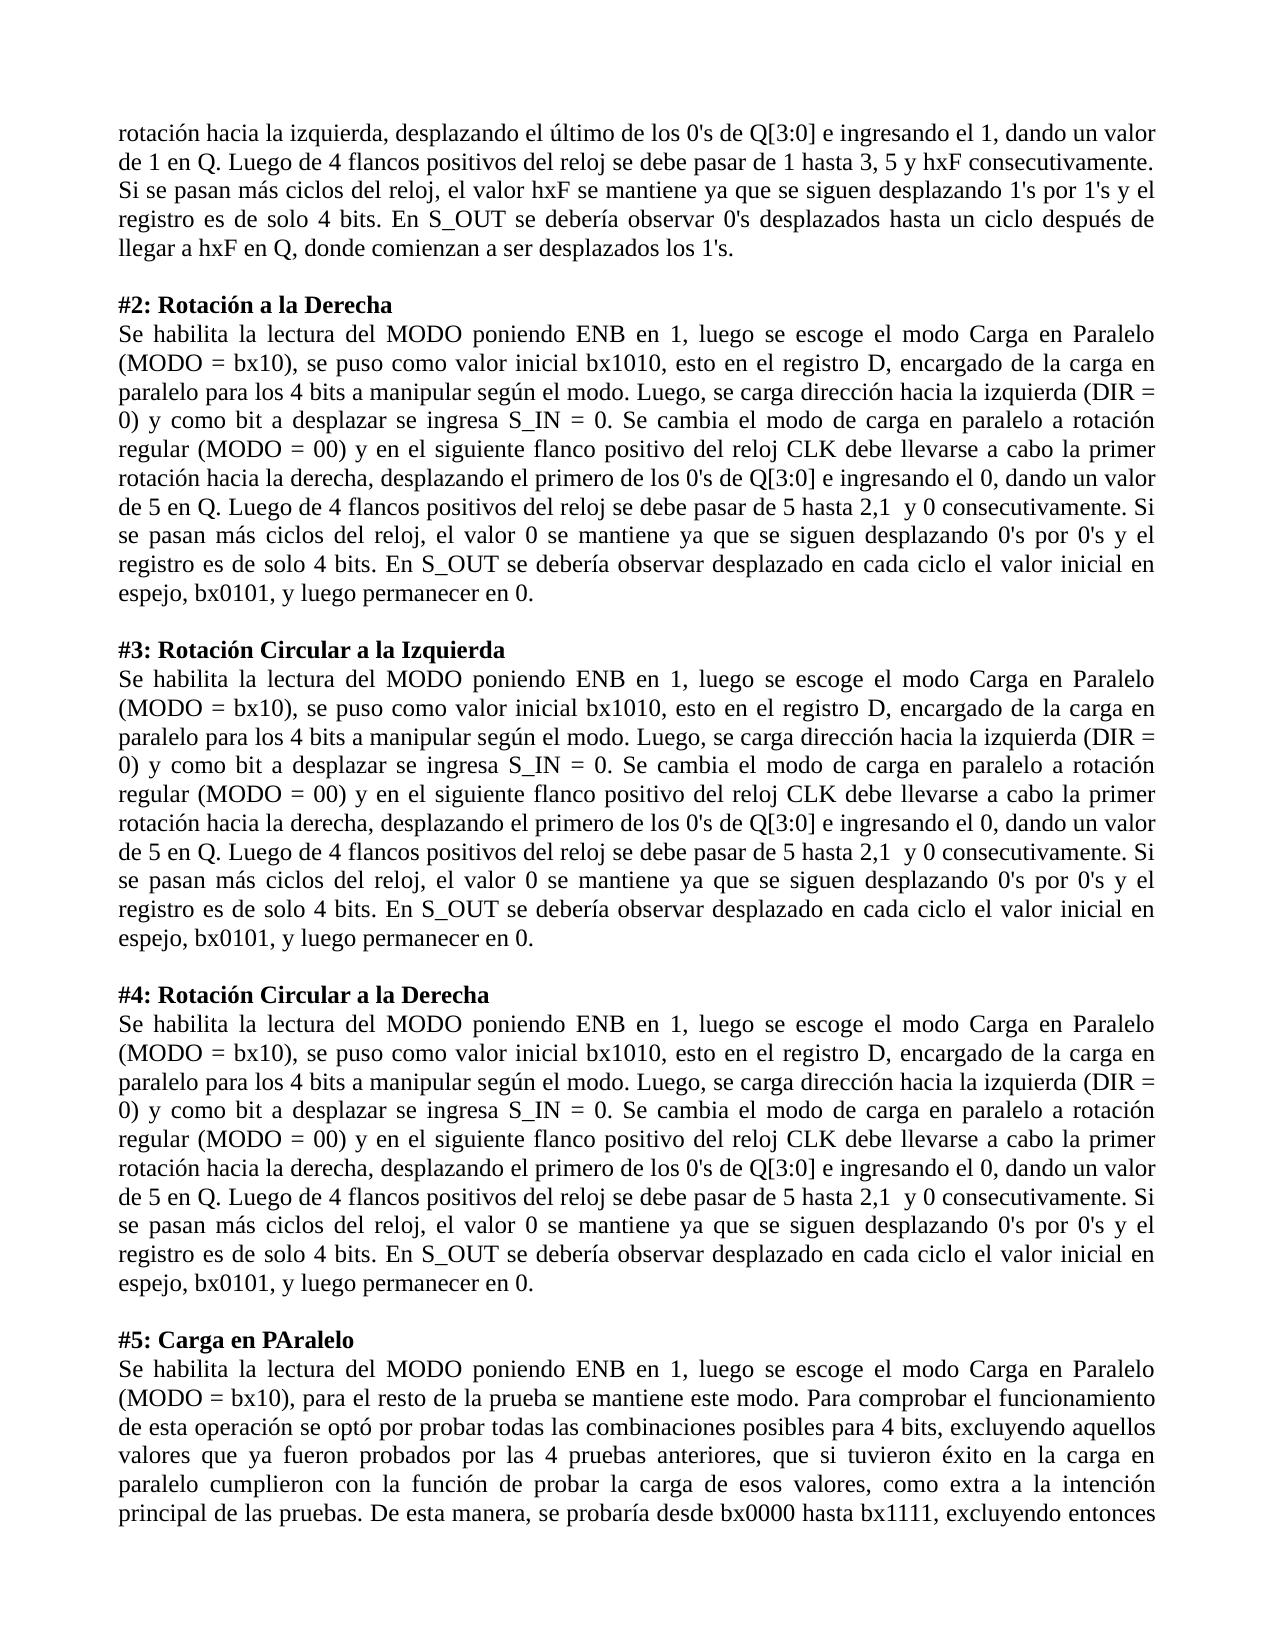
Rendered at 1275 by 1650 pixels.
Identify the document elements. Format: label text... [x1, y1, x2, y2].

text Se habilita la lectura del MODO poniendo ENB en 1, luego se escoge el modo Carga en Paralelo (MODO = bx10), se puso como valor inicial bx1010, esto en el registro D, encargado de la carga en paralelo para los 4 bits a manipular según el modo. Luego, se carga dirección hacia la izquierda (DIR = 0) y como bit a desplazar se ingresa S_IN = 0. Se cambia el modo de carga en paralelo a rotación regular (MODO = 00) y en el siguiente flanco positivo del reloj CLK debe llevarse a cabo la primer rotación hacia la derecha, desplazando el primero de los 0's de Q[3:0] e ingresando el 0, dando un valor de 5 en Q. Luego de 4 flancos positivos del reloj se debe pasar de 5 hasta 2,1 y 0 consecutivamente. Si se pasan más ciclos del reloj, el valor 0 se mantiene ya que se siguen desplazando 0's por 0's y el registro es de solo 4 bits. En S_OUT se debería observar desplazado en cada ciclo el valor inicial en espejo, bx0101, y luego permanecer en 0. [118, 664, 1157, 952]
text rotación hacia la izquierda, desplazando el último de los 0's de Q[3:0] e ingresando el 1, dando un valor de 1 en Q. Luego de 4 flancos positivos del reloj se debe pasar de 1 hasta 3, 5 y hxF consecutivamente. Si se pasan más ciclos del reloj, el valor hxF se mantiene ya que se siguen desplazando 1's por 1's y el registro es de solo 4 bits. En S_OUT se debería observar 0's desplazados hasta un ciclo después de llegar a hxF en Q, donde comienzan a ser desplazados los 1's. [118, 118, 1157, 262]
text #4: Rotación Circular a la Derecha [118, 981, 1157, 1009]
text Se habilita la lectura del MODO poniendo ENB en 1, luego se escoge el modo Carga en Paralelo (MODO = bx10), para el resto de la prueba se mantiene este modo. Para comprobar el funcionamiento de esta operación se optó por probar todas las combinaciones posibles para 4 bits, excluyendo aquellos valores que ya fueron probados por las 4 pruebas anteriores, que si tuvieron éxito en la carga en paralelo cumplieron con la función de probar la carga de esos valores, como extra a la intención principal de las pruebas. De esta manera, se probaría desde bx0000 hasta bx1111, excluyendo entonces [118, 1354, 1157, 1527]
text Se habilita la lectura del MODO poniendo ENB en 1, luego se escoge el modo Carga en Paralelo (MODO = bx10), se puso como valor inicial bx1010, esto en el registro D, encargado de la carga en paralelo para los 4 bits a manipular según el modo. Luego, se carga dirección hacia la izquierda (DIR = 0) y como bit a desplazar se ingresa S_IN = 0. Se cambia el modo de carga en paralelo a rotación regular (MODO = 00) y en el siguiente flanco positivo del reloj CLK debe llevarse a cabo la primer rotación hacia la derecha, desplazando el primero de los 0's de Q[3:0] e ingresando el 0, dando un valor de 5 en Q. Luego de 4 flancos positivos del reloj se debe pasar de 5 hasta 2,1 y 0 consecutivamente. Si se pasan más ciclos del reloj, el valor 0 se mantiene ya que se siguen desplazando 0's por 0's y el registro es de solo 4 bits. En S_OUT se debería observar desplazado en cada ciclo el valor inicial en espejo, bx0101, y luego permanecer en 0. [118, 319, 1157, 607]
text #2: Rotación a la Derecha [118, 291, 1157, 319]
text #5: Carga en PAralelo [118, 1326, 1157, 1354]
text #3: Rotación Circular a la Izquierda [118, 636, 1157, 664]
text Se habilita la lectura del MODO poniendo ENB en 1, luego se escoge el modo Carga en Paralelo (MODO = bx10), se puso como valor inicial bx1010, esto en el registro D, encargado de la carga en paralelo para los 4 bits a manipular según el modo. Luego, se carga dirección hacia la izquierda (DIR = 0) y como bit a desplazar se ingresa S_IN = 0. Se cambia el modo de carga en paralelo a rotación regular (MODO = 00) y en el siguiente flanco positivo del reloj CLK debe llevarse a cabo la primer rotación hacia la derecha, desplazando el primero de los 0's de Q[3:0] e ingresando el 0, dando un valor de 5 en Q. Luego de 4 flancos positivos del reloj se debe pasar de 5 hasta 2,1 y 0 consecutivamente. Si se pasan más ciclos del reloj, el valor 0 se mantiene ya que se siguen desplazando 0's por 0's y el registro es de solo 4 bits. En S_OUT se debería observar desplazado en cada ciclo el valor inicial en espejo, bx0101, y luego permanecer en 0. [118, 1009, 1157, 1297]
